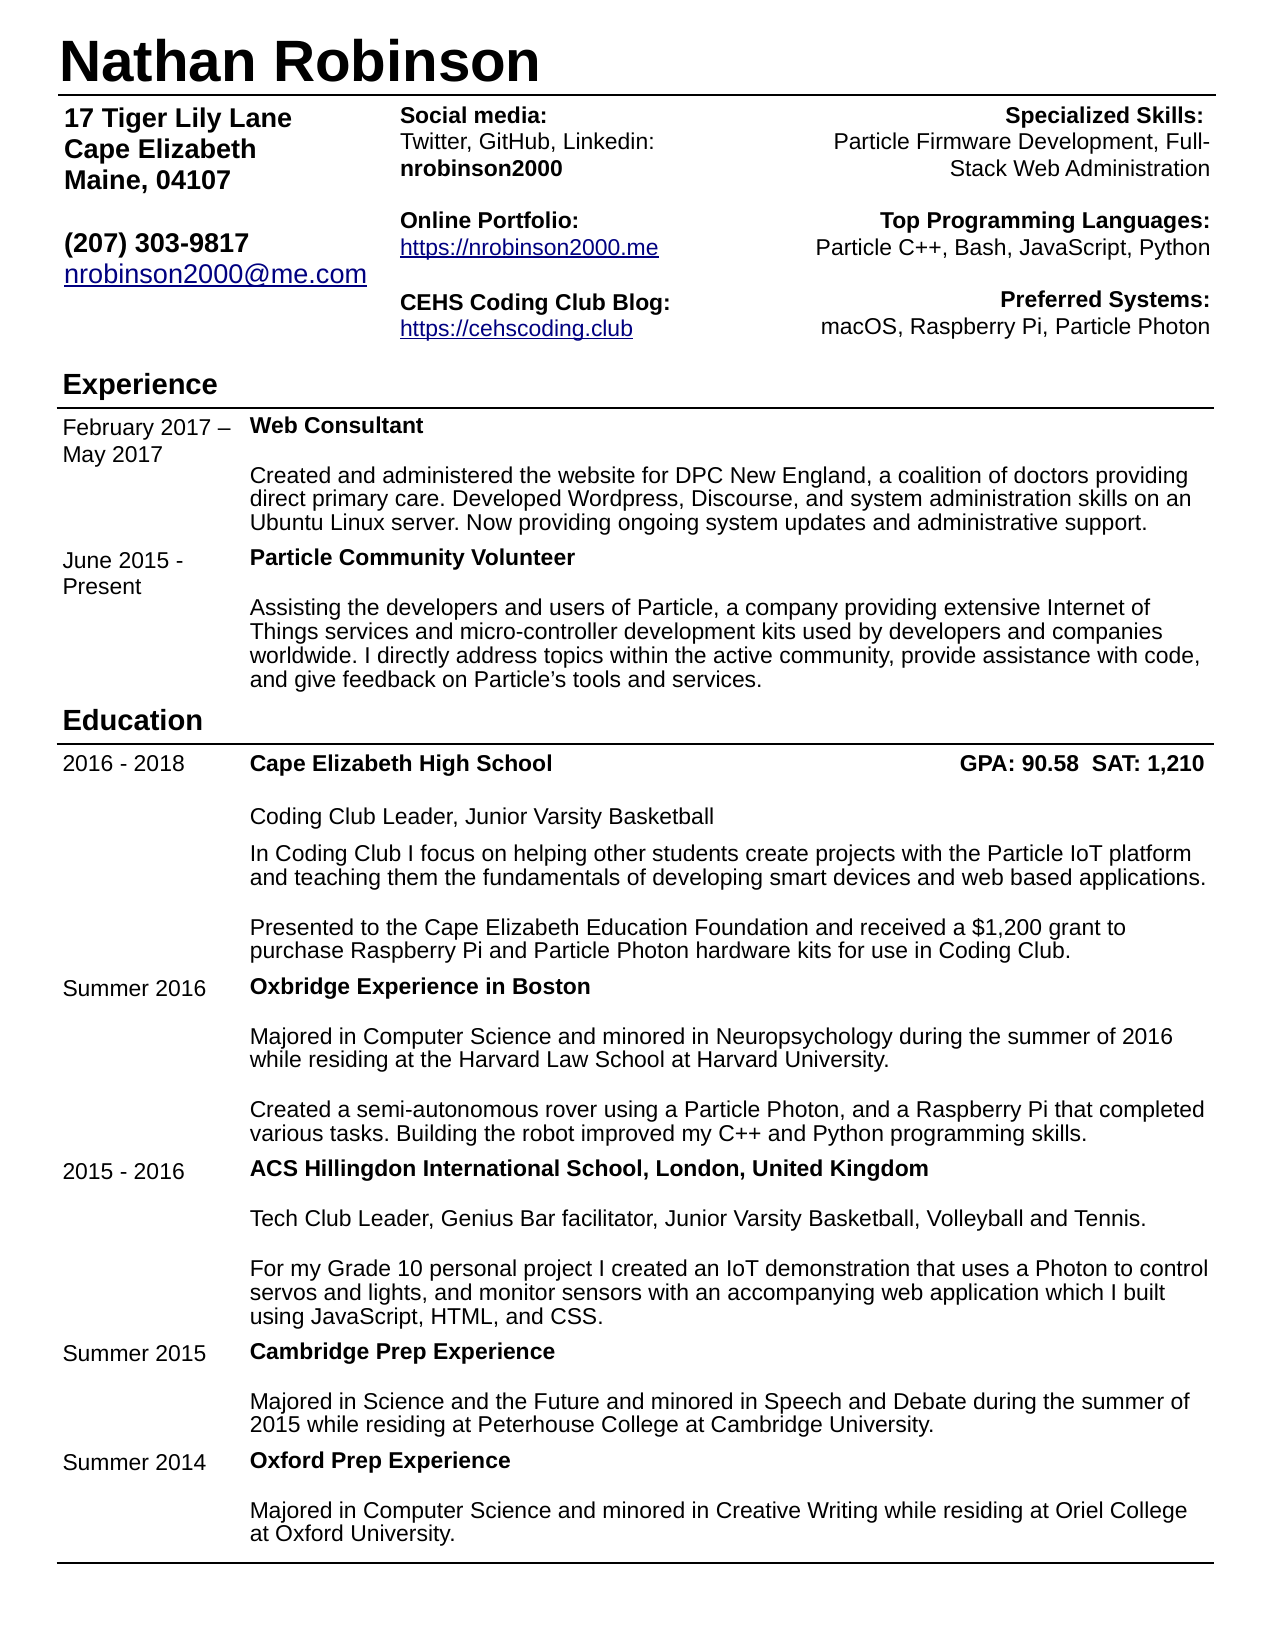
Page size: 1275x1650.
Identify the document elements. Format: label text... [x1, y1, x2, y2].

table_cell February 2017 – May 2017 [57, 409, 244, 541]
table_cell 2016 - 2018 [57, 745, 244, 969]
table_cell ACS Hillingdon International School, London, United Kingdom Tech Club Leader, Genius Bar facilitator, Junior Varsity Basketball, Volleyball and Tennis. For my Grade 10 personal project I created an IoT demonstration that uses a Photon to control servos and lights, and monitor sensors with an accompanying web application which I built using JavaScript, HTML, and CSS. [244, 1152, 1214, 1335]
table_cell 2015 - 2016 [57, 1152, 244, 1335]
table_cell Summer 2015 [57, 1335, 244, 1443]
table_cell June 2015 - Present [57, 541, 244, 698]
table_cell Particle Community Volunteer Assisting the developers and users of Particle, a company providing extensive Internet of Things services and micro-controller development kits used by developers and companies worldwide. I directly address topics within the active community, provide assistance with code, and give feedback on Particle’s tools and services. [244, 541, 1214, 698]
table_cell Cape Elizabeth High School GPA: 90.58 SAT: 1,210 Coding Club Leader, Junior Varsity Basketball In Coding Club I focus on helping other students create projects with the Particle IoT platform and teaching them the fundamentals of developing smart devices and web based applications. Presented to the Cape Elizabeth Education Foundation and received a $1,200 grant to purchase Raspberry Pi and Particle Photon hardware kits for use in Coding Club. [244, 745, 1214, 969]
table_cell Oxbridge Experience in Boston Majored in Computer Science and minored in Neuropsychology during the summer of 2016 while residing at the Harvard Law School at Harvard University. Created a semi-autonomous rover using a Particle Photon, and a Raspberry Pi that completed various tasks. Building the robot improved my C++ and Python programming skills. [244, 970, 1214, 1152]
text Nathan Robinson [59, 27, 1216, 94]
table_header Specialized Skills: Particle Firmware Development, Full-Stack Web Administration Top Programming Languages: Particle C++, Bash, JavaScript, Python Preferred Systems: macOS, Raspberry Pi, Particle Photon [796, 96, 1216, 347]
table_header Experience [57, 362, 244, 407]
table_header Social media: Twitter, GitHub, Linkedin: nrobinson2000 Online Portfolio: https://nrobinson2000.me CEHS Coding Club Blog: https://cehscoding.club [394, 96, 796, 347]
table_cell Web Consultant Created and administered the website for DPC New England, a coalition of doctors providing direct primary care. Developed Wordpress, Discourse, and system administration skills on an Ubuntu Linux server. Now providing ongoing system updates and administrative support. [244, 409, 1214, 541]
table_cell Summer 2014 [57, 1444, 244, 1562]
table_header [244, 362, 1214, 407]
table_header 17 Tiger Lily Lane Cape Elizabeth Maine, 04107 (207) 303-9817 nrobinson2000@me.com [58, 96, 394, 347]
table_cell [244, 698, 1214, 743]
table_cell Oxford Prep Experience Majored in Computer Science and minored in Creative Writing while residing at Oriel College at Oxford University. [244, 1444, 1214, 1562]
table_cell Cambridge Prep Experience Majored in Science and the Future and minored in Speech and Debate during the summer of 2015 while residing at Peterhouse College at Cambridge University. [244, 1335, 1214, 1443]
table_cell Summer 2016 [57, 970, 244, 1152]
table_cell Education [57, 698, 244, 743]
